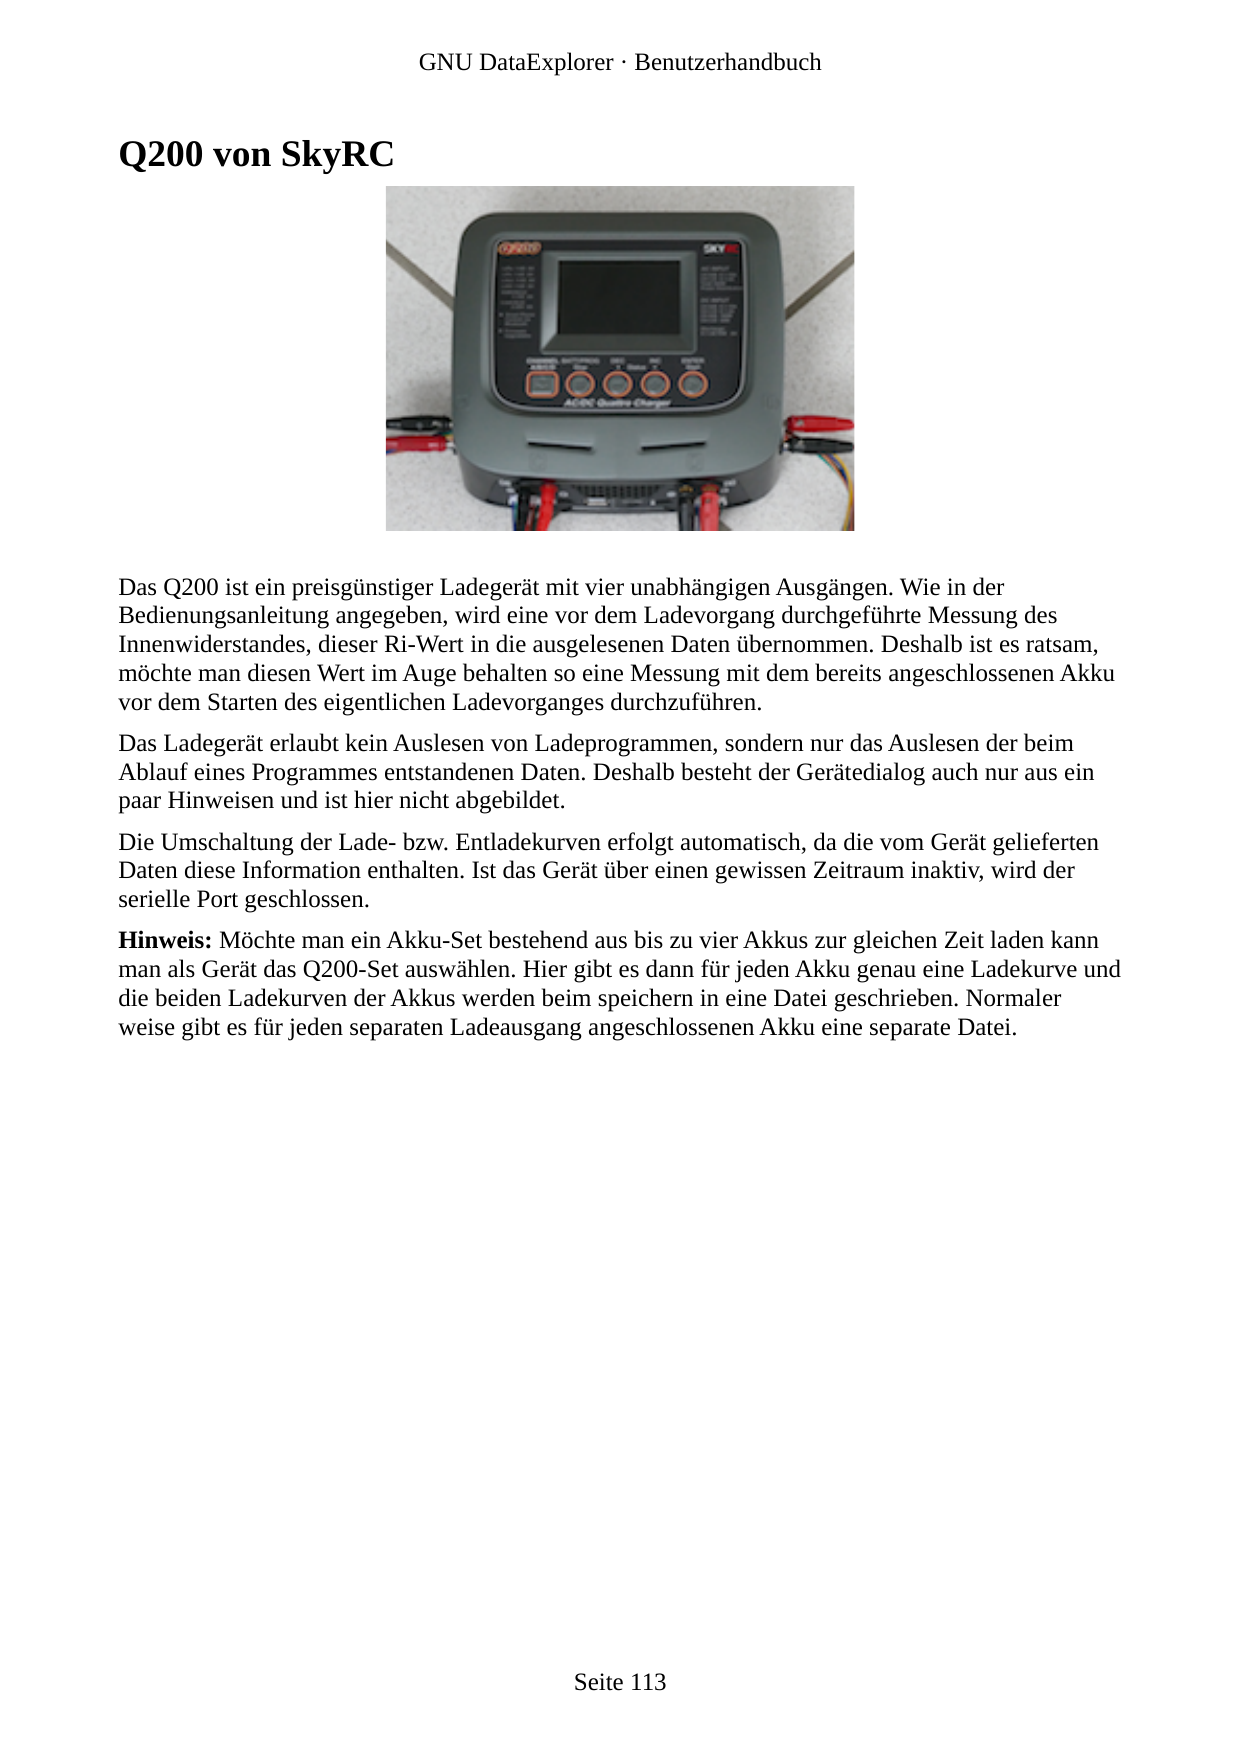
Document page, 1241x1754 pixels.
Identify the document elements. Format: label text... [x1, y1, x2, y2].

picture [385, 186, 855, 531]
text Das Ladegerät erlaubt kein Auslesen von Ladeprogrammen, sondern nur das Auslesen der beim Ablauf eines Programmes entstandenen Daten. Deshalb besteht der Gerätedialog auch nur aus ein paar Hinweisen und ist hier nicht abgebildet. [118, 728, 1122, 814]
text Das Q200 ist ein preisgünstiger Ladegerät mit vier unabhängigen Ausgängen. Wie in der Bedienungsanleitung angegeben, wird eine vor dem Ladevorgang durchgeführte Messung des Innenwiderstandes, dieser Ri-Wert in die ausgelesenen Daten übernommen. Deshalb ist es ratsam, möchte man diesen Wert im Auge behalten so eine Messung mit dem bereits angeschlossenen Akku vor dem Starten des eigentlichen Ladevorganges durchzuführen. [118, 572, 1122, 716]
text Die Umschaltung der Lade- bzw. Entladekurven erfolgt automatisch, da die vom Gerät gelieferten Daten diese Information enthalten. Ist das Gerät über einen gewissen Zeitraum inaktiv, wird der serielle Port geschlossen. [118, 827, 1122, 913]
text Hinweis: Möchte man ein Akku-Set bestehend aus bis zu vier Akkus zur gleichen Zeit laden kann man als Gerät das Q200-Set auswählen. Hier gibt es dann für jeden Akku genau eine Ladekurve und die beiden Ladekurven der Akkus werden beim speichern in eine Datei geschrieben. Normaler weise gibt es für jeden separaten Ladeausgang angeschlossenen Akku eine separate Datei. [118, 926, 1122, 1041]
subtitle Q200 von SkyRC [118, 131, 1122, 174]
